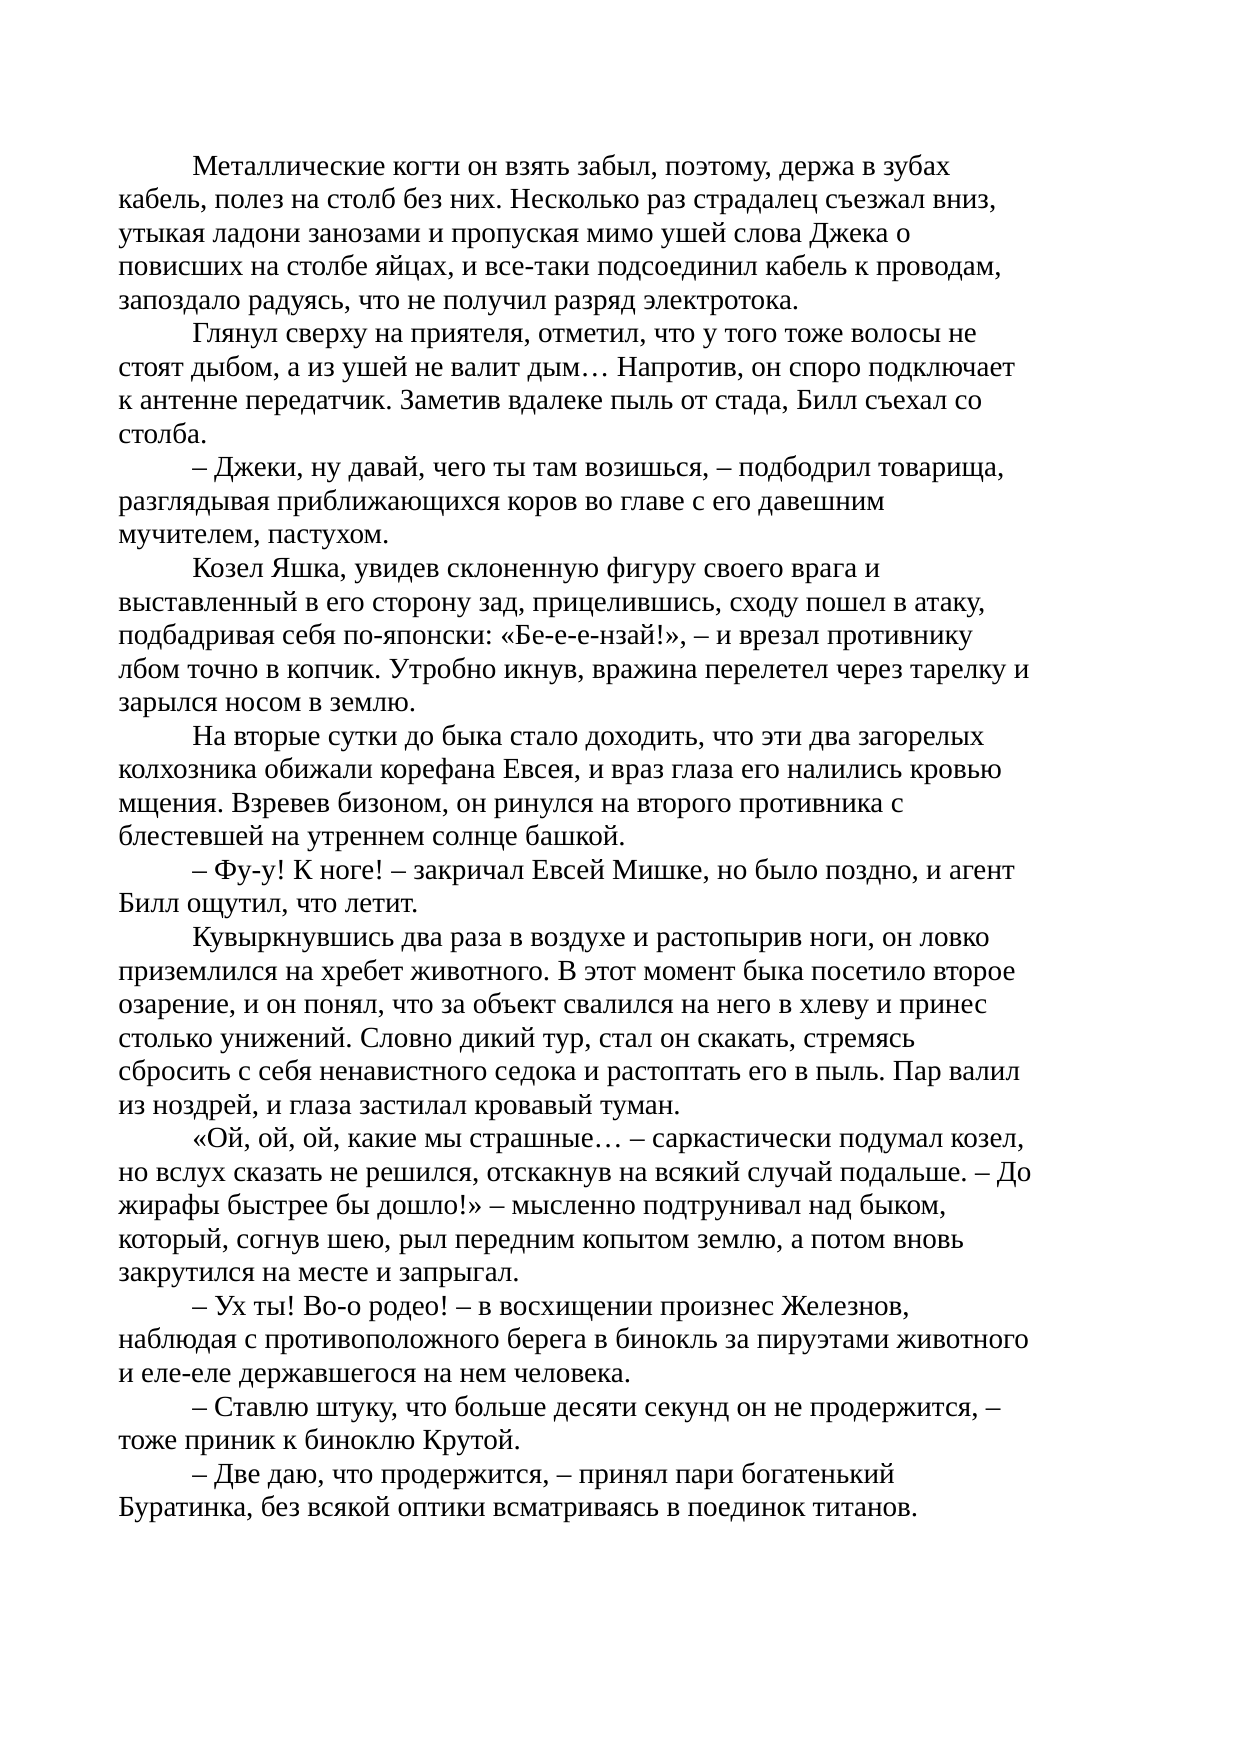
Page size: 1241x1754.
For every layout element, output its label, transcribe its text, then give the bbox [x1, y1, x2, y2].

text – Ух ты! Вo-o родео! – в восхищении произнес Железнов, наблюдая с противоположного берега в бинокль за пируэтами животного и еле-еле державшегося на нем человека. [118, 1288, 1033, 1389]
text Глянул сверху на приятеля, отметил, что у того тоже волосы не стоят дыбом, а из ушей не валит дым… Напротив, он cпoрo подключает к антенне передатчик. Заметив вдалеке пыль от стада, Билл съехал со столба. [118, 315, 1033, 449]
text «Ой, ой, ой, какие мы страшные… – саркастически подумал козел, но вслух сказать не решился, отскакнув на всякий случай подальше. – До жирафы быстрее бы дошло!» – мысленно подтрунивал над быком, который, согнув шею, рыл передним копытом землю, а потом вновь закрутился на месте и запрыгал. [118, 1120, 1033, 1288]
text – Фу-у! К ноге! – закричал Евсей Мишке, но было поздно, и агент Билл ощутил, что летит. [118, 852, 1033, 919]
text Козел Яшка, увидев склоненную фигуру своего врага и выставленный в его сторону зад, прицелившись, сходу пошел в атаку, подбадривая себя по-японски: «Бе-е-е-нзай!», – и врезал противнику лбом точно в копчик. Утробно икнув, вражина перелетел через тарелку и зарылся носом в землю. [118, 550, 1033, 718]
text – Ставлю штуку, что больше десяти секунд он не продержится, – тоже приник к биноклю Крутой. [118, 1389, 1033, 1456]
text Кувыркнувшись два раза в воздухе и растопырив ноги, он ловко приземлился на хребет животного. В этот момент быка посетило второе озарение, и он понял, что за объект свалился на него в хлеву и принес столько унижений. Словно дикий тур, стал он скакать, стремясь сбросить с себя ненавистного седока и растоптать его в пыль. Пар валил из ноздрей, и глаза застилал кровавый туман. [118, 919, 1033, 1120]
text На вторые сутки до быка стало доходить, что эти два загорелых колхозника обижали корефана Евсея, и враз глаза его налились кровью мщения. Взревев бизоном, он ринулся на второго противника с блестевшей на утреннем солнце башкой. [118, 718, 1033, 852]
text – Две даю, что продержится, – принял пари богатенький Буратинка, без всякой оптики всматриваясь в поединок титанов. [118, 1456, 1033, 1523]
text – Джеки, ну давай, чего ты там возишься, – подбодрил товарища, разглядывая приближающихся коров во главе с его давешним мучителем, пастухом. [118, 449, 1033, 550]
text Металлические когти он взять забыл, поэтому, держа в зубах кабель, полез на столб без них. Несколько раз страдалец съезжал вниз, утыкая ладони занозами и пропуская мимо ушей слова Джека о повисших на столбе яйцах, и все-таки подсоединил кабель к проводам, запоздало радуясь, что не получил разряд электротока. [118, 148, 1033, 315]
